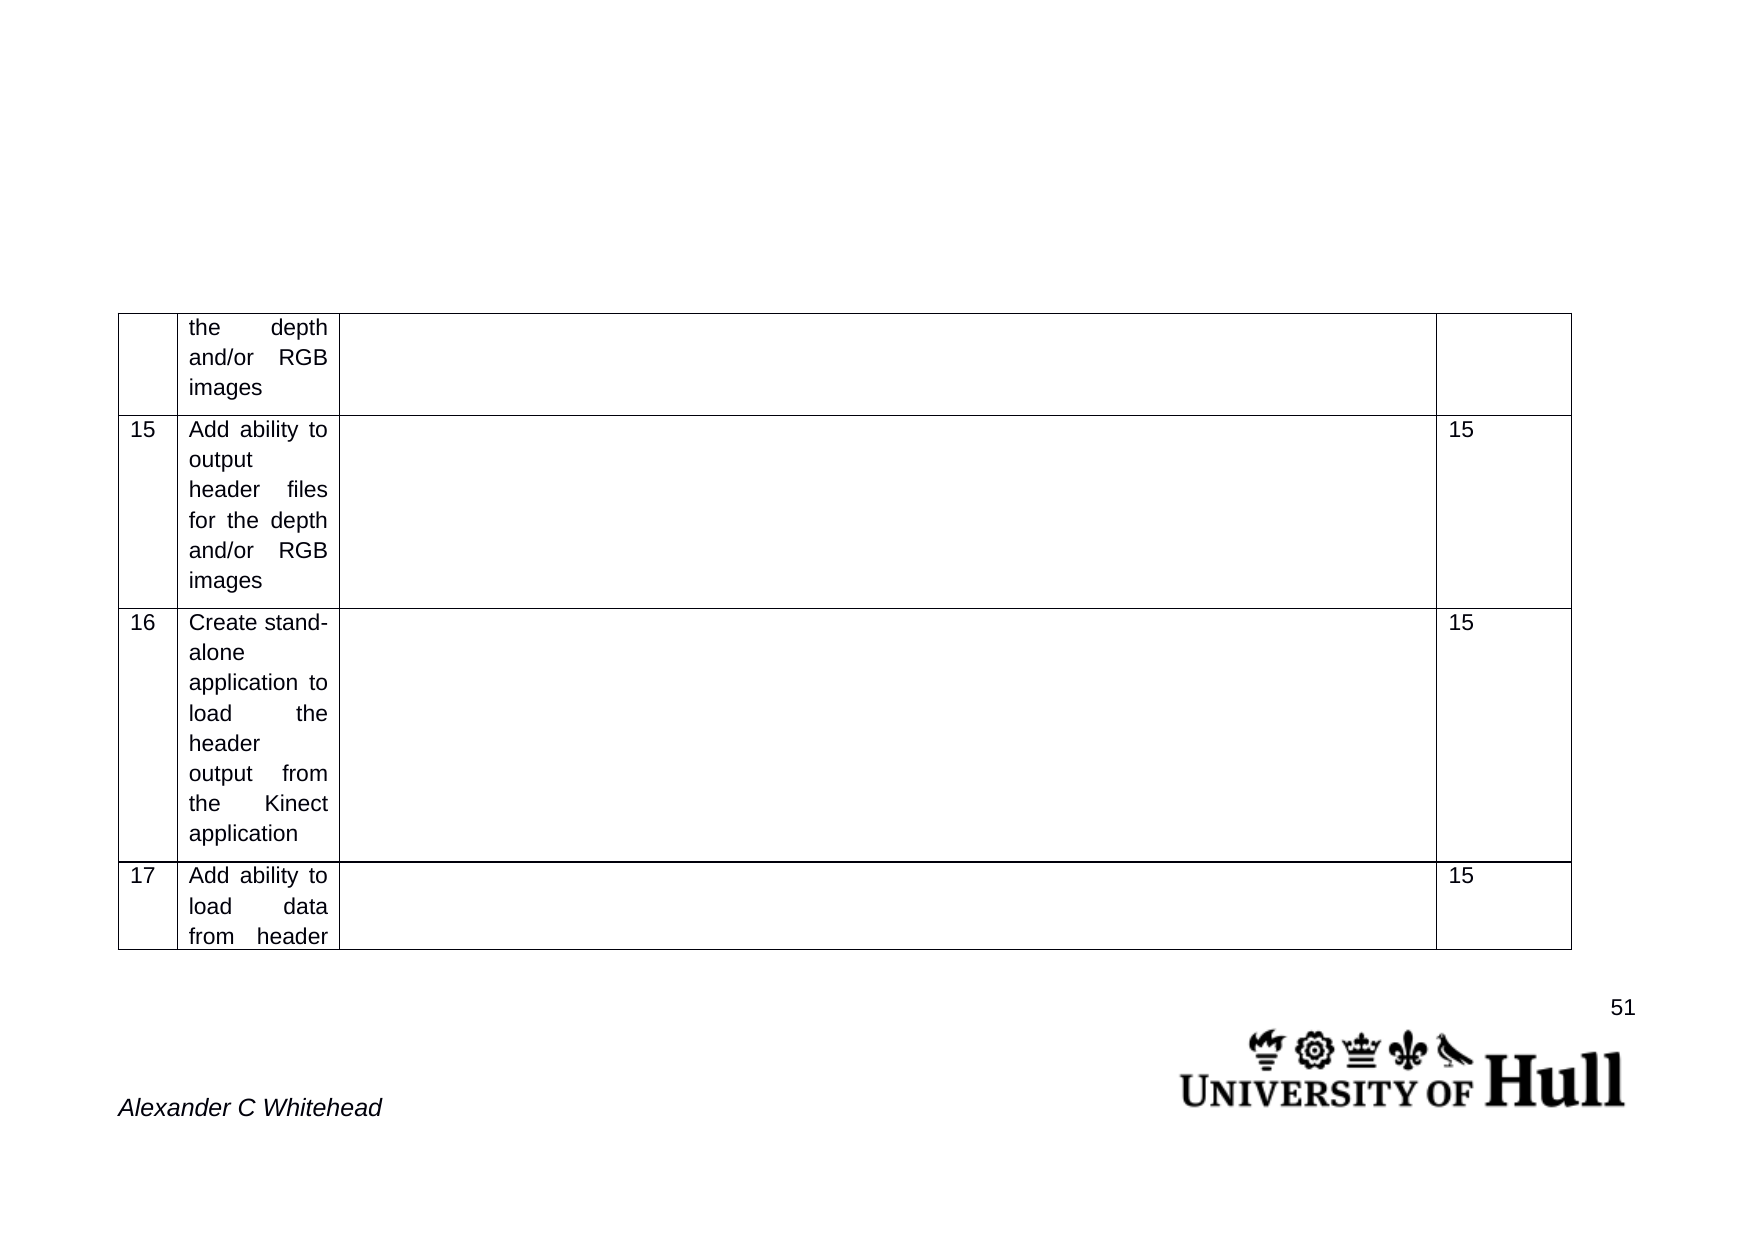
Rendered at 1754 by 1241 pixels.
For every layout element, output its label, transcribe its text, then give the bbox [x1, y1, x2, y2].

table_cell [340, 416, 1436, 608]
table_cell the depth and/or RGB images [178, 314, 339, 415]
table_cell 15 [1437, 416, 1571, 608]
table_cell [340, 314, 1436, 415]
picture [1173, 1020, 1634, 1117]
table_cell [340, 609, 1436, 861]
table_cell 15 [1437, 609, 1571, 861]
table_cell Add ability to load data from header [178, 863, 339, 949]
table_cell [119, 314, 177, 415]
table_cell 15 [119, 416, 177, 608]
table_cell 16 [119, 609, 177, 861]
table_cell Add ability to output header files for the depth and/or RGB images [178, 416, 339, 608]
table_cell Create stand-alone application to load the header output from the Kinect application [178, 609, 339, 861]
table_cell 15 [1437, 863, 1571, 949]
table_cell [1437, 314, 1571, 415]
table_cell [340, 863, 1436, 949]
table_cell 17 [119, 863, 177, 949]
